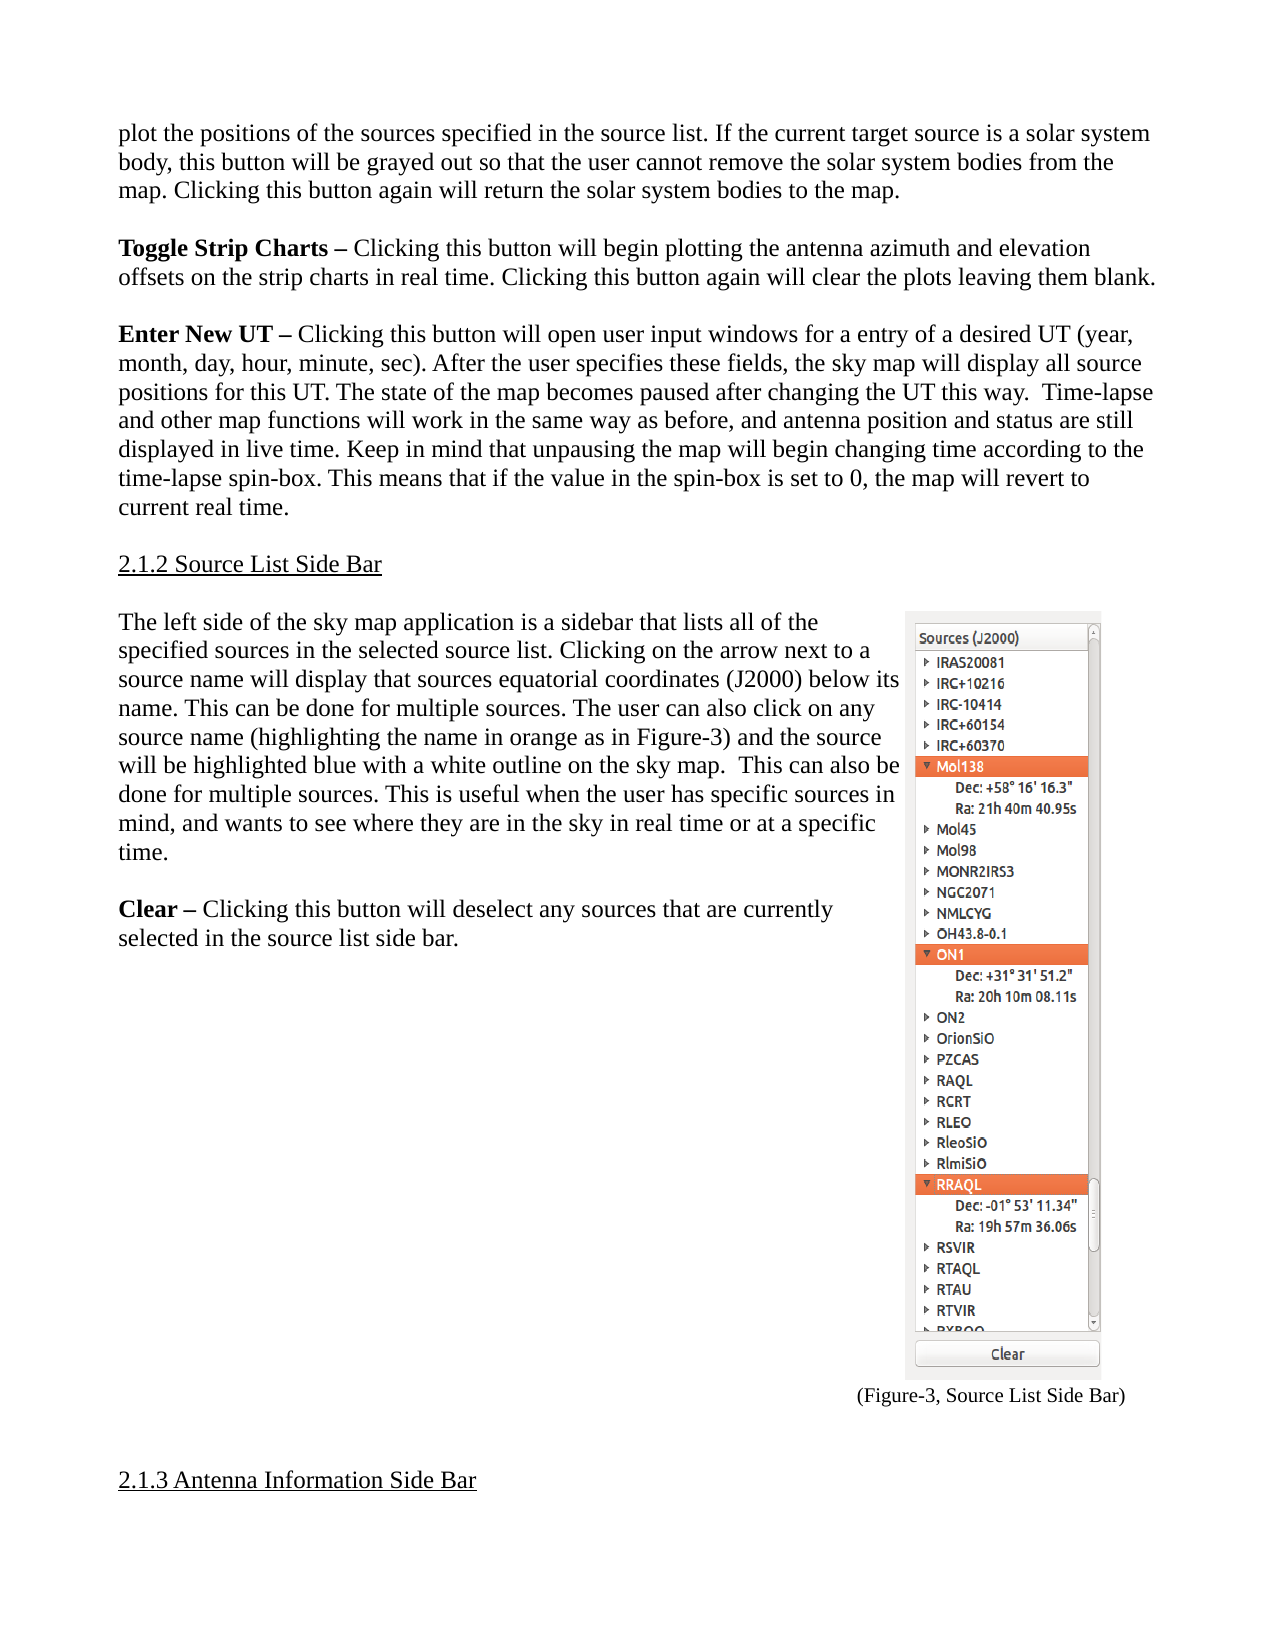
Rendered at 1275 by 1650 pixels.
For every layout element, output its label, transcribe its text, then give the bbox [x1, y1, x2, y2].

text plot the positions of the sources specified in the source list. If the current target source is a solar system body, this button will be grayed out so that the user cannot remove the solar system bodies from the map. Clicking this button again will return the solar system bodies to the map. [118, 118, 1157, 204]
picture [905, 611, 1102, 1380]
text 2.1.3 Antenna Information Side Bar [118, 1465, 1157, 1493]
text The left side of the sky map application is a sidebar that lists all of the specified sources in the selected source list. Clicking on the arrow next to a source name will display that sources equatorial coordinates (J2000) below its name. This can be done for multiple sources. The user can also click on any source name (highlighting the name in orange as in Figure-3) and the source will be highlighted blue with a white outline on the sky map. This can also be done for multiple sources. This is useful when the user has specific sources in mind, and wants to see where they are in the sky in real time or at a specific time. [118, 607, 1157, 866]
text Enter New UT – Clicking this button will open user input windows for a entry of a desired UT (year, month, day, hour, minute, sec). After the user specifies these fields, the sky map will display all source positions for this UT. The state of the map becomes paused after changing the UT this way. Time-lapse and other map functions will work in the same way as before, and antenna position and status are still displayed in live time. Keep in mind that unpausing the map will begin changing time according to the time-lapse spin-box. This means that if the value in the spin-box is set to 0, the map will revert to current real time. [118, 319, 1157, 521]
text [1102, 894, 1157, 952]
text Clear – Clicking this button will deselect any sources that are currently selected in the source list side bar. [118, 894, 905, 952]
text Toggle Strip Charts – Clicking this button will begin plotting the antenna azimuth and elevation offsets on the strip charts in real time. Clicking this button again will clear the plots leaving them blank. [118, 233, 1157, 291]
text (Figure-3, Source List Side Bar) [118, 1383, 1157, 1407]
text 2.1.2 Source List Side Bar [118, 549, 1157, 578]
